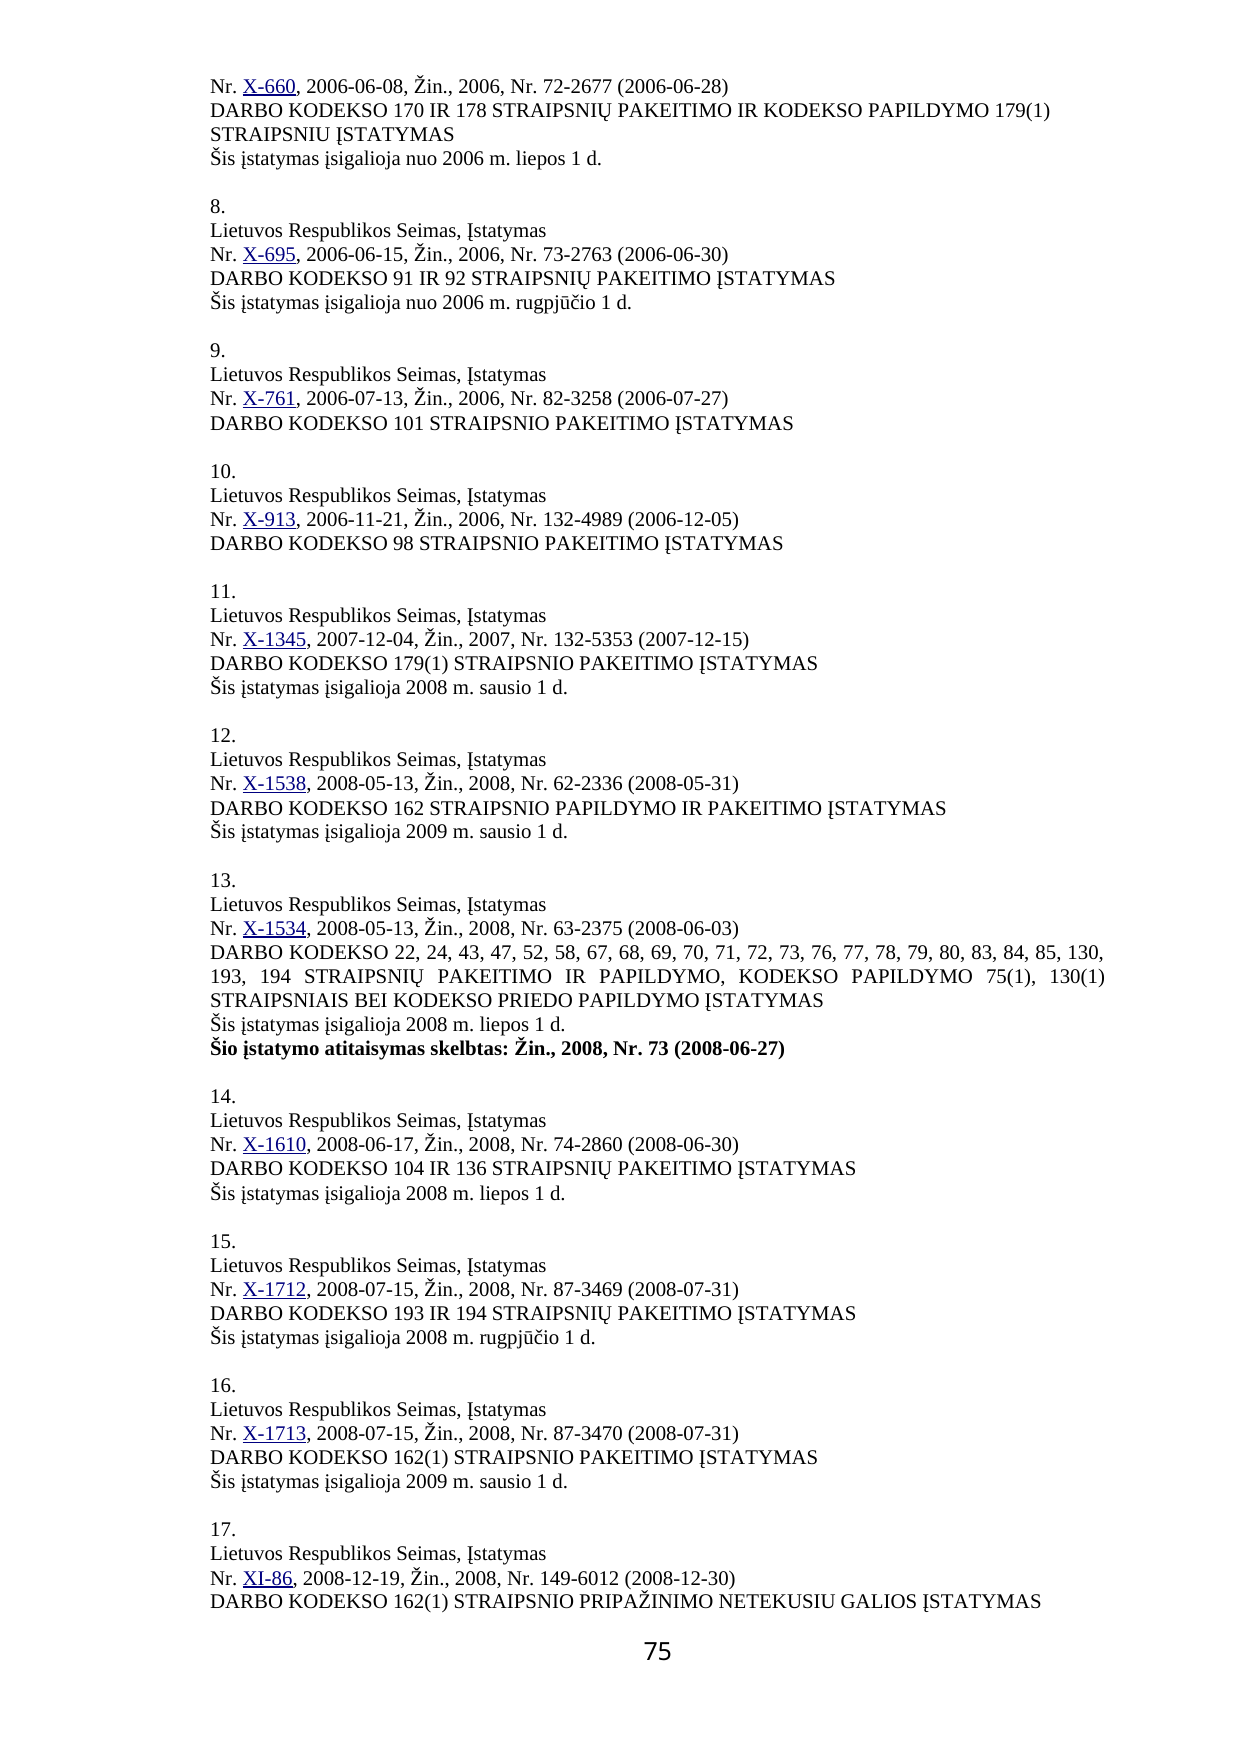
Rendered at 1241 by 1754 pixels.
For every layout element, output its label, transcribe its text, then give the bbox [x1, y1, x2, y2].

text DARBO KODEKSO 91 IR 92 STRAIPSNIŲ PAKEITIMO ĮSTATYMAS [210, 266, 1106, 290]
text 17. [210, 1517, 1106, 1541]
text Lietuvos Respublikos Seimas, Įstatymas [210, 218, 1106, 242]
text Lietuvos Respublikos Seimas, Įstatymas [210, 1397, 1106, 1421]
text Nr. X-1713, 2008-07-15, Žin., 2008, Nr. 87-3470 (2008-07-31) [210, 1421, 1106, 1445]
text Nr. X-913, 2006-11-21, Žin., 2006, Nr. 132-4989 (2006-12-05) [210, 507, 1106, 531]
text 8. [210, 194, 1106, 218]
text Šis įstatymas įsigalioja 2008 m. sausio 1 d. [210, 675, 1106, 699]
text Šis įstatymas įsigalioja 2008 m. liepos 1 d. [210, 1180, 1106, 1204]
text Lietuvos Respublikos Seimas, Įstatymas [210, 892, 1106, 916]
text 12. [210, 723, 1106, 747]
text Šis įstatymas įsigalioja 2009 m. sausio 1 d. [210, 1469, 1106, 1493]
text Šis įstatymas įsigalioja nuo 2006 m. liepos 1 d. [210, 146, 1106, 170]
text 16. [210, 1373, 1106, 1397]
text 11. [210, 579, 1106, 603]
text DARBO KODEKSO 162(1) STRAIPSNIO PAKEITIMO ĮSTATYMAS [210, 1445, 1106, 1469]
text Nr. X-1610, 2008-06-17, Žin., 2008, Nr. 74-2860 (2008-06-30) [210, 1132, 1106, 1156]
text Nr. X-1538, 2008-05-13, Žin., 2008, Nr. 62-2336 (2008-05-31) [210, 771, 1106, 795]
text Nr. X-761, 2006-07-13, Žin., 2006, Nr. 82-3258 (2006-07-27) [210, 386, 1106, 410]
text 14. [210, 1084, 1106, 1108]
text Nr. X-695, 2006-06-15, Žin., 2006, Nr. 73-2763 (2006-06-30) [210, 242, 1106, 266]
text 10. [210, 458, 1106, 483]
text Lietuvos Respublikos Seimas, Įstatymas [210, 1108, 1106, 1132]
text Lietuvos Respublikos Seimas, Įstatymas [210, 603, 1106, 627]
text Šis įstatymas įsigalioja 2008 m. liepos 1 d. [210, 1012, 1106, 1036]
text Šis įstatymas įsigalioja nuo 2006 m. rugpjūčio 1 d. [210, 290, 1106, 314]
text DARBO KODEKSO 22, 24, 43, 47, 52, 58, 67, 68, 69, 70, 71, 72, 73, 76, 77, 78, 79, 80, 83, 84, 85, 130, 193, 194 STRAIPSNIŲ PAKEITIMO IR PAPILDYMO, KODEKSO PAPILDYMO 75(1), 130(1) STRAIPSNIAIS BEI KODEKSO PRIEDO PAPILDYMO ĮSTATYMAS [210, 940, 1106, 1012]
text DARBO KODEKSO 162 STRAIPSNIO PAPILDYMO IR PAKEITIMO ĮSTATYMAS [210, 795, 1106, 819]
text 13. [210, 868, 1106, 892]
text 15. [210, 1228, 1106, 1253]
text Nr. X-1712, 2008-07-15, Žin., 2008, Nr. 87-3469 (2008-07-31) [210, 1277, 1106, 1301]
text Lietuvos Respublikos Seimas, Įstatymas [210, 483, 1106, 507]
text Nr. XI-86, 2008-12-19, Žin., 2008, Nr. 149-6012 (2008-12-30) [210, 1565, 1106, 1589]
text 9. [210, 338, 1106, 362]
text DARBO KODEKSO 104 IR 136 STRAIPSNIŲ PAKEITIMO ĮSTATYMAS [210, 1156, 1106, 1180]
text Lietuvos Respublikos Seimas, Įstatymas [210, 747, 1106, 771]
text DARBO KODEKSO 170 IR 178 STRAIPSNIŲ PAKEITIMO IR KODEKSO PAPILDYMO 179(1) STRAIPSNIU ĮSTATYMAS [210, 98, 1106, 146]
text Lietuvos Respublikos Seimas, Įstatymas [210, 1541, 1106, 1565]
text DARBO KODEKSO 101 STRAIPSNIO PAKEITIMO ĮSTATYMAS [210, 410, 1106, 434]
text DARBO KODEKSO 98 STRAIPSNIO PAKEITIMO ĮSTATYMAS [210, 531, 1106, 555]
text Nr. X-1534, 2008-05-13, Žin., 2008, Nr. 63-2375 (2008-06-03) [210, 916, 1106, 940]
text Šis įstatymas įsigalioja 2008 m. rugpjūčio 1 d. [210, 1325, 1106, 1349]
text Lietuvos Respublikos Seimas, Įstatymas [210, 1253, 1106, 1277]
text Nr. X-1345, 2007-12-04, Žin., 2007, Nr. 132-5353 (2007-12-15) [210, 627, 1106, 651]
text Šis įstatymas įsigalioja 2009 m. sausio 1 d. [210, 819, 1106, 843]
text Šio įstatymo atitaisymas skelbtas: Žin., 2008, Nr. 73 (2008-06-27) [210, 1036, 1106, 1060]
text Lietuvos Respublikos Seimas, Įstatymas [210, 362, 1106, 386]
text Nr. X-660, 2006-06-08, Žin., 2006, Nr. 72-2677 (2006-06-28) [210, 73, 1106, 98]
text DARBO KODEKSO 179(1) STRAIPSNIO PAKEITIMO ĮSTATYMAS [210, 651, 1106, 675]
text DARBO KODEKSO 162(1) STRAIPSNIO PRIPAŽINIMO NETEKUSIU GALIOS ĮSTATYMAS [210, 1589, 1106, 1613]
text DARBO KODEKSO 193 IR 194 STRAIPSNIŲ PAKEITIMO ĮSTATYMAS [210, 1301, 1106, 1325]
